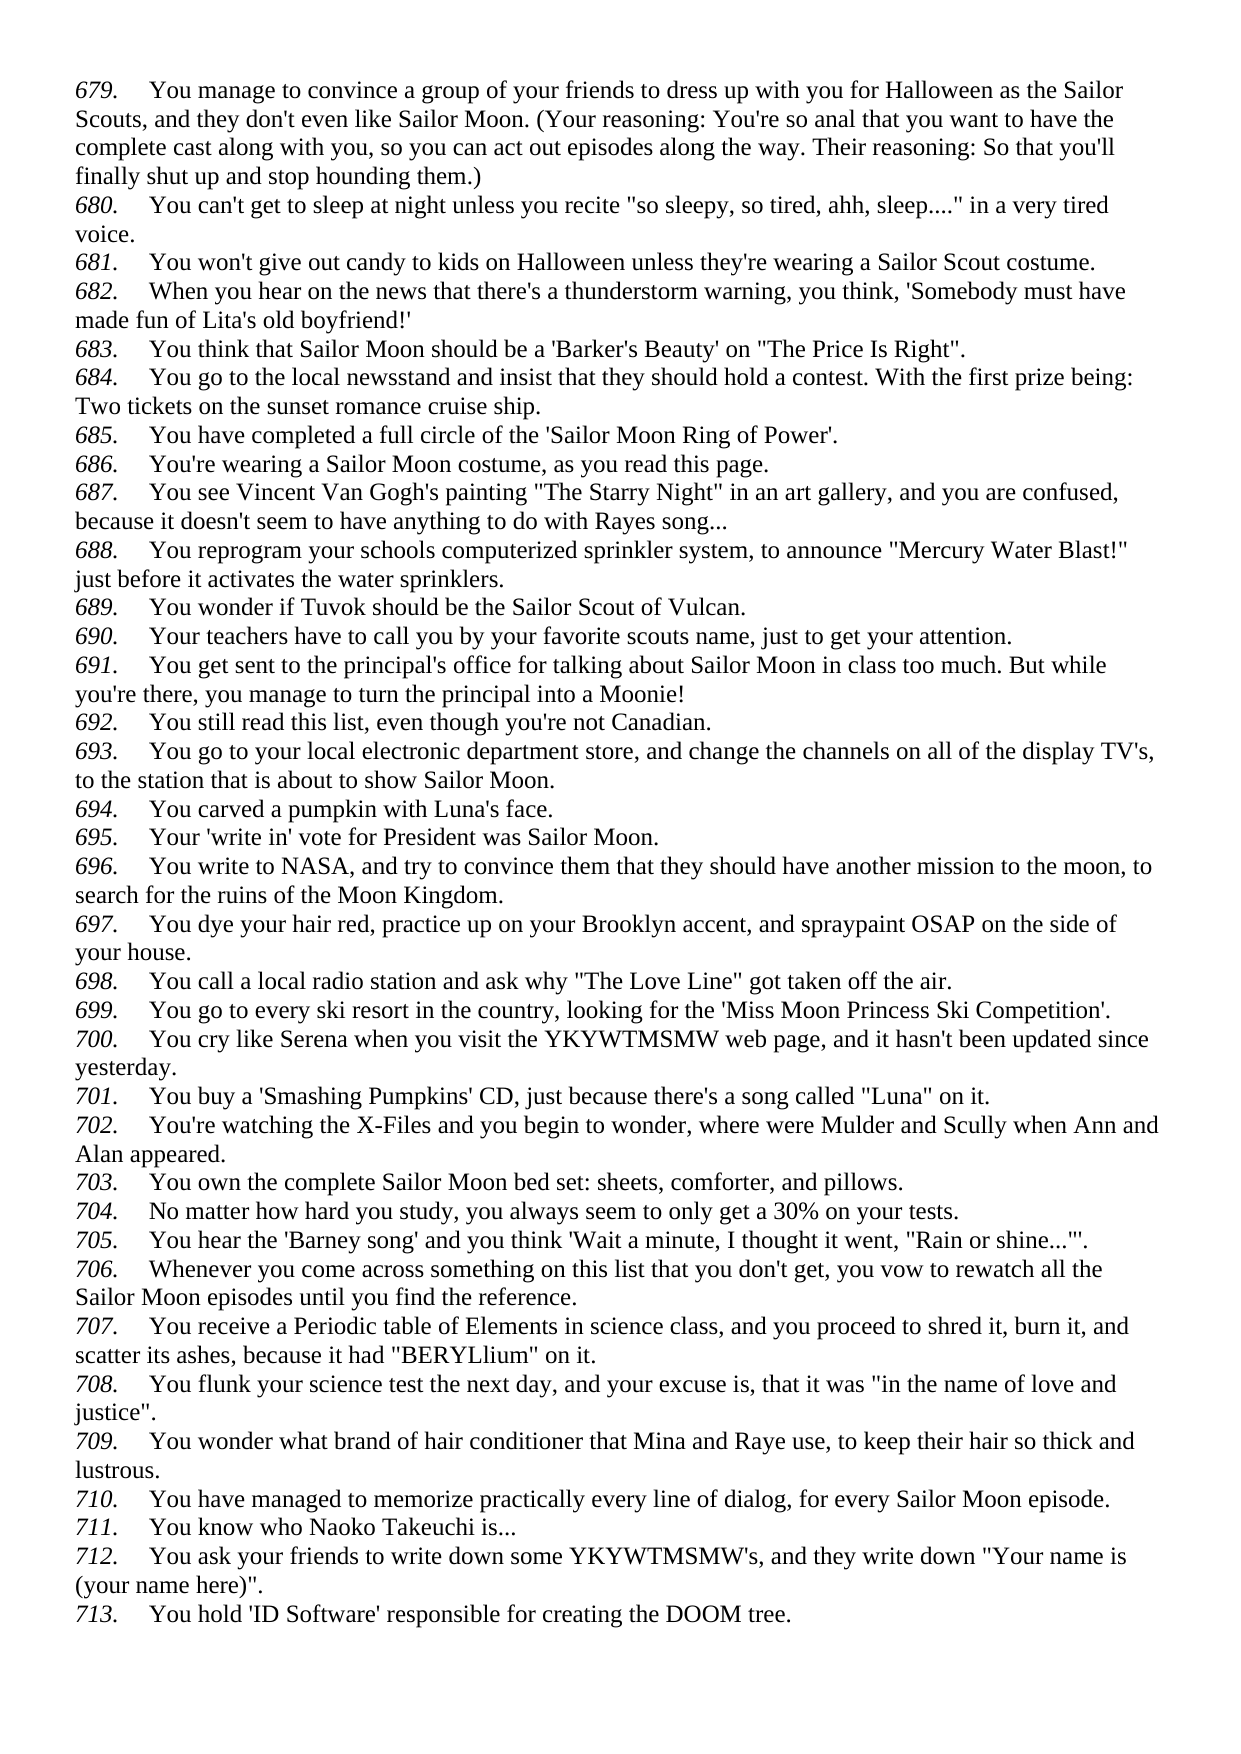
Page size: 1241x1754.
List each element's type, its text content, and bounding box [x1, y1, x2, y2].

list You know who Naoko Takeuchi is... [75, 1512, 1165, 1541]
list No matter how hard you study, you always seem to only get a 30% on your tests. [75, 1196, 1165, 1225]
list You call a local radio station and ask why "The Love Line" got taken off the air. [75, 966, 1165, 995]
list You go to your local electronic department store, and change the channels on all of the display TV's, to the station that is about to show Sailor Moon. [75, 736, 1165, 794]
list Whenever you come across something on this list that you don't get, you vow to rewatch all the Sailor Moon episodes until you find the reference. [75, 1254, 1165, 1311]
list You still read this list, even though you're not Canadian. [75, 707, 1165, 736]
list You manage to convince a group of your friends to dress up with you for Halloween as the Sailor Scouts, and they don't even like Sailor Moon. (Your reasoning: You're so anal that you want to have the complete cast along with you, so you can act out episodes along the way. Their reasoning: So that you'll finally shut up and stop hounding them.) [75, 75, 1165, 190]
list You dye your hair red, practice up on your Brooklyn accent, and spraypaint OSAP on the side of your house. [75, 909, 1165, 966]
list You wonder what brand of hair conditioner that Mina and Raye use, to keep their hair so thick and lustrous. [75, 1426, 1165, 1484]
list You hold 'ID Software' responsible for creating the DOOM tree. [75, 1599, 1165, 1627]
list You can't get to sleep at night unless you recite "so sleepy, so tired, ahh, sleep...." in a very tired voice. [75, 190, 1165, 247]
list You're watching the X-Files and you begin to wonder, where were Mulder and Scully when Ann and Alan appeared. [75, 1110, 1165, 1167]
list You reprogram your schools computerized sprinkler system, to announce "Mercury Water Blast!" just before it activates the water sprinklers. [75, 535, 1165, 592]
list You go to the local newsstand and insist that they should hold a contest. With the first prize being: Two tickets on the sunset romance cruise ship. [75, 362, 1165, 420]
list You receive a Periodic table of Elements in science class, and you proceed to shred it, burn it, and scatter its ashes, because it had "BERYLlium" on it. [75, 1311, 1165, 1369]
list You won't give out candy to kids on Halloween unless they're wearing a Sailor Scout costume. [75, 247, 1165, 276]
list You see Vincent Van Gogh's painting "The Starry Night" in an art gallery, and you are confused, because it doesn't seem to have anything to do with Rayes song... [75, 477, 1165, 535]
list You flunk your science test the next day, and your excuse is, that it was "in the name of love and justice". [75, 1369, 1165, 1426]
list Your 'write in' vote for President was Sailor Moon. [75, 822, 1165, 851]
list Your teachers have to call you by your favorite scouts name, just to get your attention. [75, 621, 1165, 650]
list When you hear on the news that there's a thunderstorm warning, you think, 'Somebody must have made fun of Lita's old boyfriend!' [75, 276, 1165, 334]
list You wonder if Tuvok should be the Sailor Scout of Vulcan. [75, 592, 1165, 621]
list You think that Sailor Moon should be a 'Barker's Beauty' on "The Price Is Right". [75, 334, 1165, 362]
list You write to NASA, and try to convince them that they should have another mission to the moon, to search for the ruins of the Moon Kingdom. [75, 851, 1165, 909]
list You're wearing a Sailor Moon costume, as you read this page. [75, 449, 1165, 477]
list You ask your friends to write down some YKYWTMSMW's, and they write down "Your name is (your name here)". [75, 1541, 1165, 1599]
list You buy a 'Smashing Pumpkins' CD, just because there's a song called "Luna" on it. [75, 1081, 1165, 1110]
list You carved a pumpkin with Luna's face. [75, 794, 1165, 822]
list You cry like Serena when you visit the YKYWTMSMW web page, and it hasn't been updated since yesterday. [75, 1024, 1165, 1081]
list You go to every ski resort in the country, looking for the 'Miss Moon Princess Ski Competition'. [75, 995, 1165, 1024]
list You have managed to memorize practically every line of dialog, for every Sailor Moon episode. [75, 1484, 1165, 1512]
list You have completed a full circle of the 'Sailor Moon Ring of Power'. [75, 420, 1165, 449]
list You get sent to the principal's office for talking about Sailor Moon in class too much. But while you're there, you manage to turn the principal into a Moonie! [75, 650, 1165, 707]
list You own the complete Sailor Moon bed set: sheets, comforter, and pillows. [75, 1167, 1165, 1196]
list You hear the 'Barney song' and you think 'Wait a minute, I thought it went, "Rain or shine..."'. [75, 1225, 1165, 1254]
